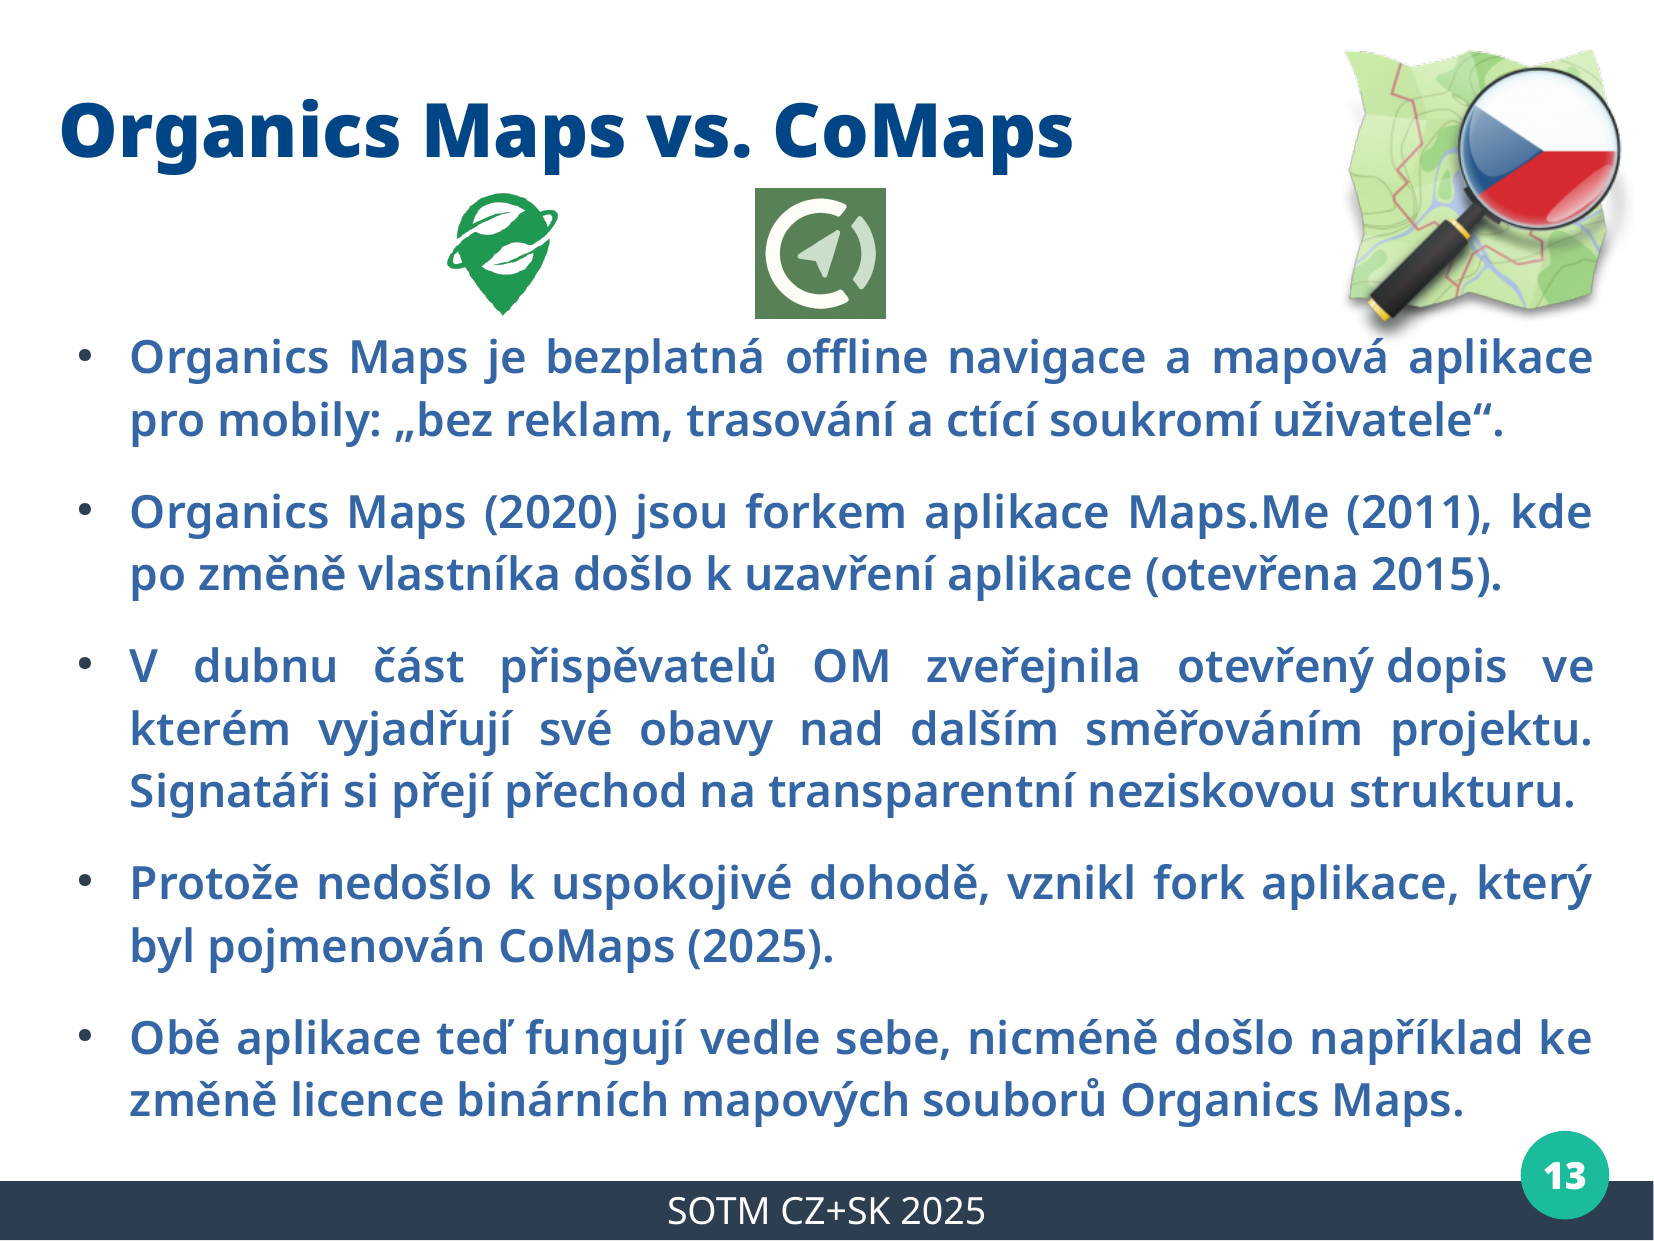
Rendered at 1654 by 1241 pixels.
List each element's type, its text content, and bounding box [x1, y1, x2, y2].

picture [413, 165, 591, 343]
picture [1334, 49, 1635, 350]
list Organics Maps je bezplatná offline navigace a mapová aplikace pro mobily: „bez reklam, trasování a ctící soukromí uživatele“. Organics Maps (2020) jsou forkem aplikace Maps.Me (2011), kde po změně vlastníka došlo k uzavření aplikace (otevřena 2015). V dubnu část přispěvatelů OM zveřejnila otevřený dopis ve kterém vyjadřují své obavy nad dalším směřováním projektu. Signatáři si přejí přechod na transparentní neziskovou strukturu. Protože nedošlo k uspokojivé dohodě, vznikl fork aplikace, který byl pojmenován CoMaps (2025). Obě aplikace teď fungují vedle sebe, nicméně došlo například ke změně licence binárních mapových souborů Organics Maps. [59, 324, 1595, 1152]
title Organics Maps vs. CoMaps [59, 49, 1347, 207]
picture [755, 188, 886, 319]
